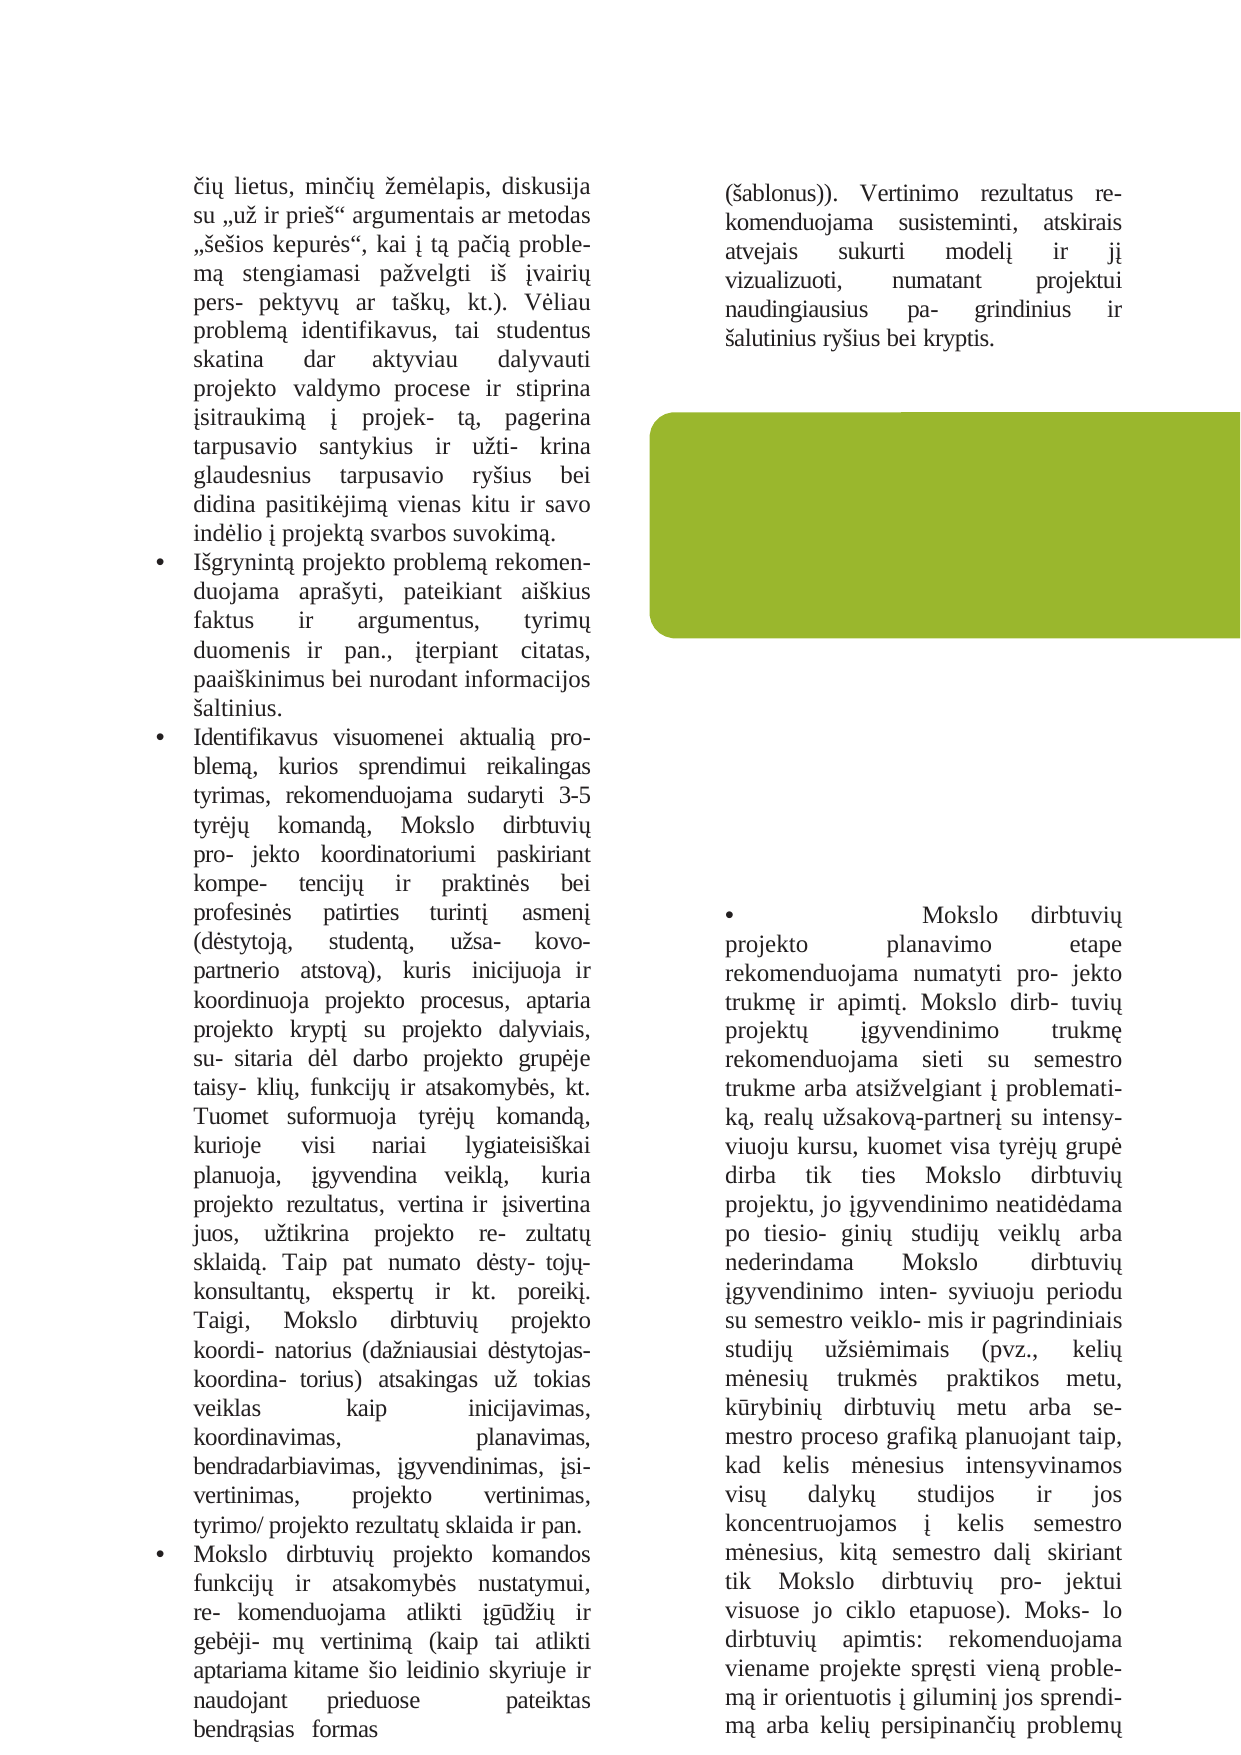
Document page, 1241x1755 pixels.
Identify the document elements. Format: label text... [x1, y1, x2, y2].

text Planavimo etape galutinai identifikavus ir išgryninus Mokslo dirbtuvių projekto temą/ tyrimo klausimą, vykdomas projekto plana- vimas, parengiamas pirminis Mokslo dirb- tuvių projekto planas ir veiklų įgyvendini- mo grafikas (tvarkaraštis). [687, 639, 1122, 841]
text čių lietus, minčių žemėlapis, diskusija su „už ir prieš“ argumentais ar metodas [193, 171, 591, 228]
list Identifikavus visuomenei aktualią pro- blemą, kurios sprendimui reikalingas tyrimas, rekomenduojama sudaryti 3-5 tyrėjų komandą, Mokslo dirbtuvių pro- jekto koordinatoriumi paskiriant kompe- tencijų ir praktinės bei profesinės patirties turintį asmenį (dėstytoją, studentą, užsa- kovo-partnerio atstovą), kuris inicijuoja ir koordinuoja projekto procesus, aptaria projekto kryptį su projekto dalyviais, su- sitaria dėl darbo projekto grupėje taisy- klių, funkcijų ir atsakomybės, kt. Tuomet suformuoja tyrėjų komandą, kurioje visi nariai lygiateisiškai planuoja, įgyvendina veiklą, kuria projekto rezultatus, vertina ir įsivertina juos, užtikrina projekto re- zultatų sklaidą. Taip pat numato dėsty- tojų-konsultantų, ekspertų ir kt. poreikį. Taigi, Mokslo dirbtuvių projekto koordi- natorius (dažniausiai dėstytojas-koordina- torius) atsakingas už tokias veiklas kaip inicijavimas, koordinavimas, planavimas, bendradarbiavimas, įgyvendinimas, įsi- vertinimas, projekto vertinimas, tyrimo/ projekto rezultatų sklaida ir pan. [156, 722, 591, 1539]
list Mokslo dirbtuvių projekto komandos funkcijų ir atsakomybės nustatymui, re- komenduojama atlikti įgūdžių ir gebėji- mų vertinimą (kaip tai atlikti aptariama kitame šio leidinio skyriuje ir naudojant prieduose pateiktas bendrąsias formas [156, 1539, 591, 1743]
text „šešios kepurės“, kai į tą pačią proble- mą stengiamasi pažvelgti iš įvairių pers- pektyvų ar taškų, kt.). Vėliau problemą identifikavus, tai studentus skatina dar aktyviau dalyvauti projekto valdymo procese ir stiprina įsitraukimą į projek- tą, pagerina tarpusavio santykius ir užti- krina glaudesnius tarpusavio ryšius bei didina pasitikėjimą vienas kitu ir savo indėlio į projektą svarbos suvokimą. [193, 229, 591, 547]
list Mokslo dirbtuvių projekto planavimo etape rekomenduojama numatyti pro- jekto trukmę ir apimtį. Mokslo dirb- tuvių projektų įgyvendinimo trukmę rekomenduojama sieti su semestro trukme arba atsižvelgiant į problemati- ką, realų užsakovą-partnerį su intensy- viuoju kursu, kuomet visa tyrėjų grupė dirba tik ties Mokslo dirbtuvių projektu, jo įgyvendinimo neatidėdama po tiesio- ginių studijų veiklų arba nederindama Mokslo dirbtuvių įgyvendinimo inten- syviuoju periodu su semestro veiklo- mis ir pagrindiniais studijų užsiėmimais (pvz., kelių mėnesių trukmės praktikos metu, kūrybinių dirbtuvių metu arba se- mestro proceso grafiką planuojant taip, kad kelis mėnesius intensyvinamos visų dalykų studijos ir jos koncentruojamos į kelis semestro mėnesius, kitą semestro dalį skiriant tik Mokslo dirbtuvių pro- jektui visuose jo ciklo etapuose). Moks- lo dirbtuvių apimtis: rekomenduojama viename projekte spręsti vieną proble- mą ir orientuotis į giluminį jos sprendi- mą arba kelių persipinančių problemų [725, 899, 1122, 1739]
text (šablonus)). Vertinimo rezultatus re- komenduojama susisteminti, atskirais atvejais sukurti modelį ir jį vizualizuoti, numatant projektui naudingiausius pa- grindinius ir šalutinius ryšius bei kryptis. [725, 178, 1122, 352]
list Išgrynintą projekto problemą rekomen- duojama aprašyti, pateikiant aiškius faktus ir argumentus, tyrimų duomenis ir pan., įterpiant citatas, paaiškinimus bei nurodant informacijos šaltinius. [156, 547, 591, 722]
